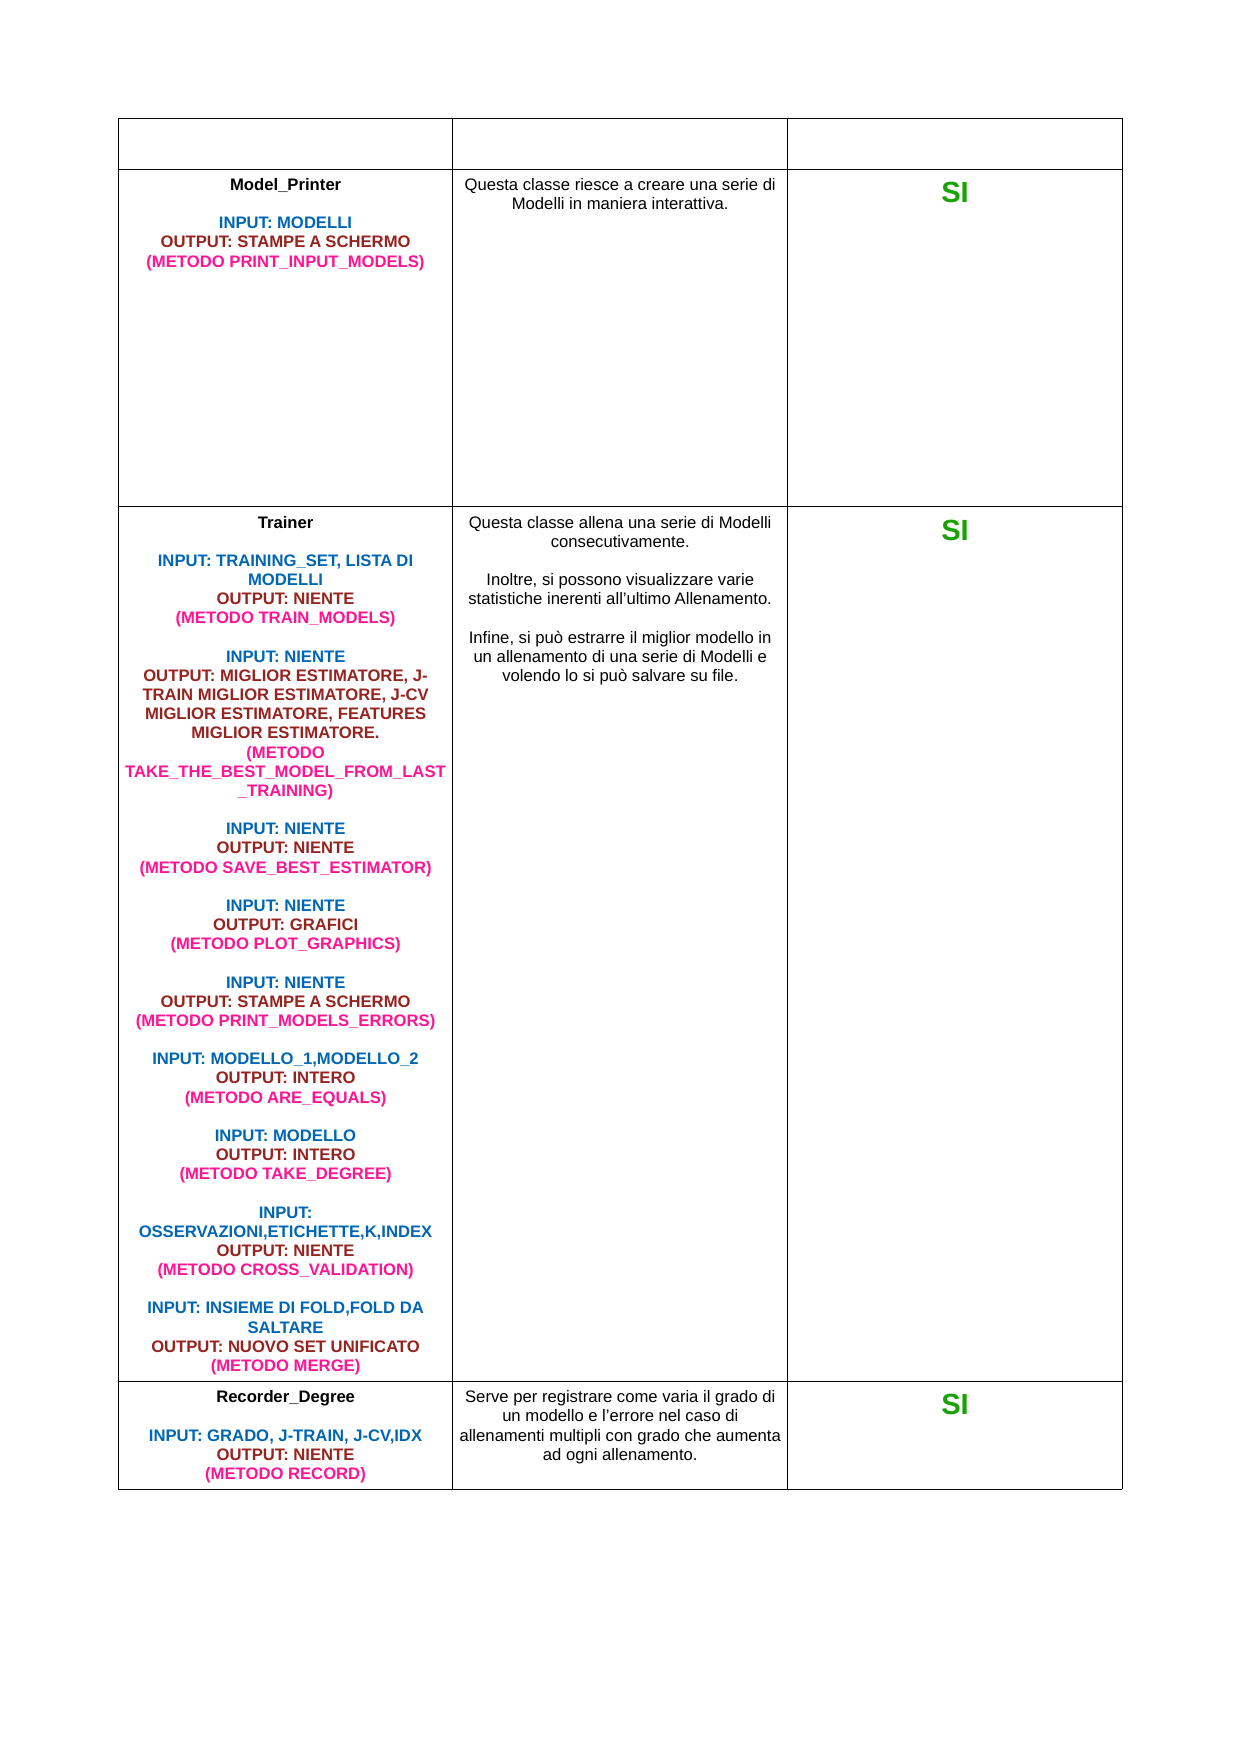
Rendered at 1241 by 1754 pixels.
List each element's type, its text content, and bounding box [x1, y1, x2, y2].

table_cell Questa classe allena una serie di Modelli consecutivamente. Inoltre, si possono visualizzare varie statistiche inerenti all’ultimo Allenamento. Infine, si può estrarre il miglior modello in un allenamento di una serie di Modelli e volendo lo si può salvare su file. [453, 507, 787, 1381]
table_cell Questa classe riesce a creare una serie di Modelli in maniera interattiva. [453, 170, 787, 506]
table_cell [453, 119, 787, 168]
table_cell Serve per registrare come varia il grado di un modello e l’errore nel caso di allenamenti multipli con grado che aumenta ad ogni allenamento. [453, 1382, 787, 1488]
table_cell Model_Printer INPUT: MODELLI OUTPUT: STAMPE A SCHERMO (METODO PRINT_INPUT_MODELS) [119, 170, 452, 506]
table_cell SI [788, 507, 1122, 1381]
table_cell SI [788, 1382, 1122, 1488]
table_cell [788, 119, 1122, 168]
table_cell SI [788, 170, 1122, 506]
table_cell Recorder_Degree INPUT: GRADO, J-TRAIN, J-CV,IDX OUTPUT: NIENTE (METODO RECORD) [119, 1382, 452, 1488]
table_cell [119, 119, 452, 168]
table_cell Trainer INPUT: TRAINING_SET, LISTA DI MODELLI OUTPUT: NIENTE (METODO TRAIN_MODELS) INPUT: NIENTE OUTPUT: MIGLIOR ESTIMATORE, J-TRAIN MIGLIOR ESTIMATORE, J-CV MIGLIOR ESTIMATORE, FEATURES MIGLIOR ESTIMATORE. (METODO TAKE_THE_BEST_MODEL_FROM_LAST_TRAINING) INPUT: NIENTE OUTPUT: NIENTE (METODO SAVE_BEST_ESTIMATOR) INPUT: NIENTE OUTPUT: GRAFICI (METODO PLOT_GRAPHICS) INPUT: NIENTE OUTPUT: STAMPE A SCHERMO (METODO PRINT_MODELS_ERRORS) INPUT: MODELLO_1,MODELLO_2 OUTPUT: INTERO (METODO ARE_EQUALS) INPUT: MODELLO OUTPUT: INTERO (METODO TAKE_DEGREE) INPUT: OSSERVAZIONI,ETICHETTE,K,INDEX OUTPUT: NIENTE (METODO CROSS_VALIDATION) INPUT: INSIEME DI FOLD,FOLD DA SALTARE OUTPUT: NUOVO SET UNIFICATO (METODO MERGE) [119, 507, 452, 1381]
